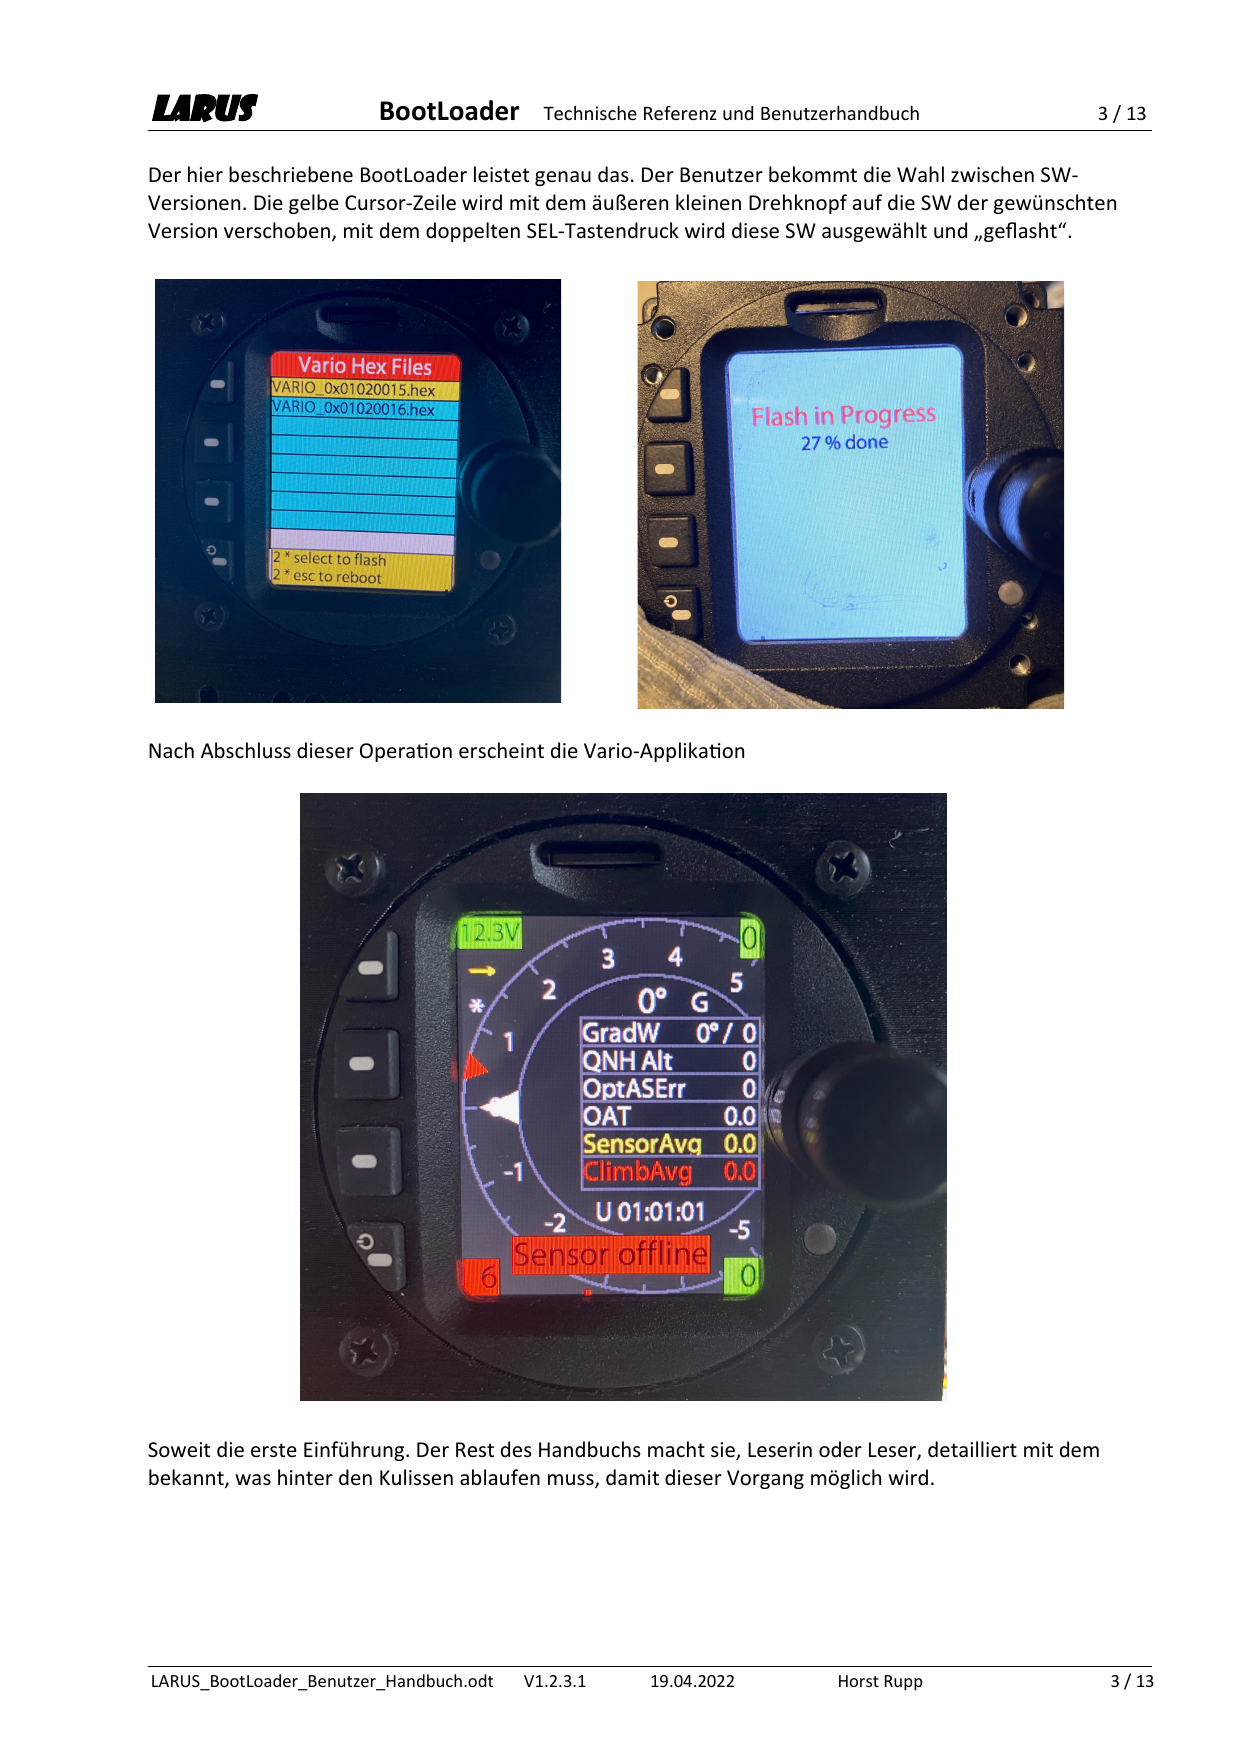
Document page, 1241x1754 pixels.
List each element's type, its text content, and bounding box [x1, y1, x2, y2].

text Soweit die erste Einführung. Der Rest des Handbuchs macht sie, Leserin oder Leser, detailliert mit dem bekannt, was hinter den Kulissen ablaufen muss, damit dieser Vorgang möglich wird. [148, 1435, 1152, 1491]
text Der hier beschriebene BootLoader leistet genau das. Der Benutzer bekommt die Wahl zwischen SW-Versionen. Die gelbe Cursor-Zeile wird mit dem äußeren kleinen Drehknopf auf die SW der gewünschten Version verschoben, mit dem doppelten SEL-Tastendruck wird diese SW ausgewählt und „geflasht“. [148, 160, 1152, 244]
picture [155, 279, 562, 703]
picture [637, 281, 1065, 709]
text Nach Abschluss dieser Operation erscheint die Vario-Applikation [148, 736, 1152, 764]
picture [300, 793, 947, 1401]
